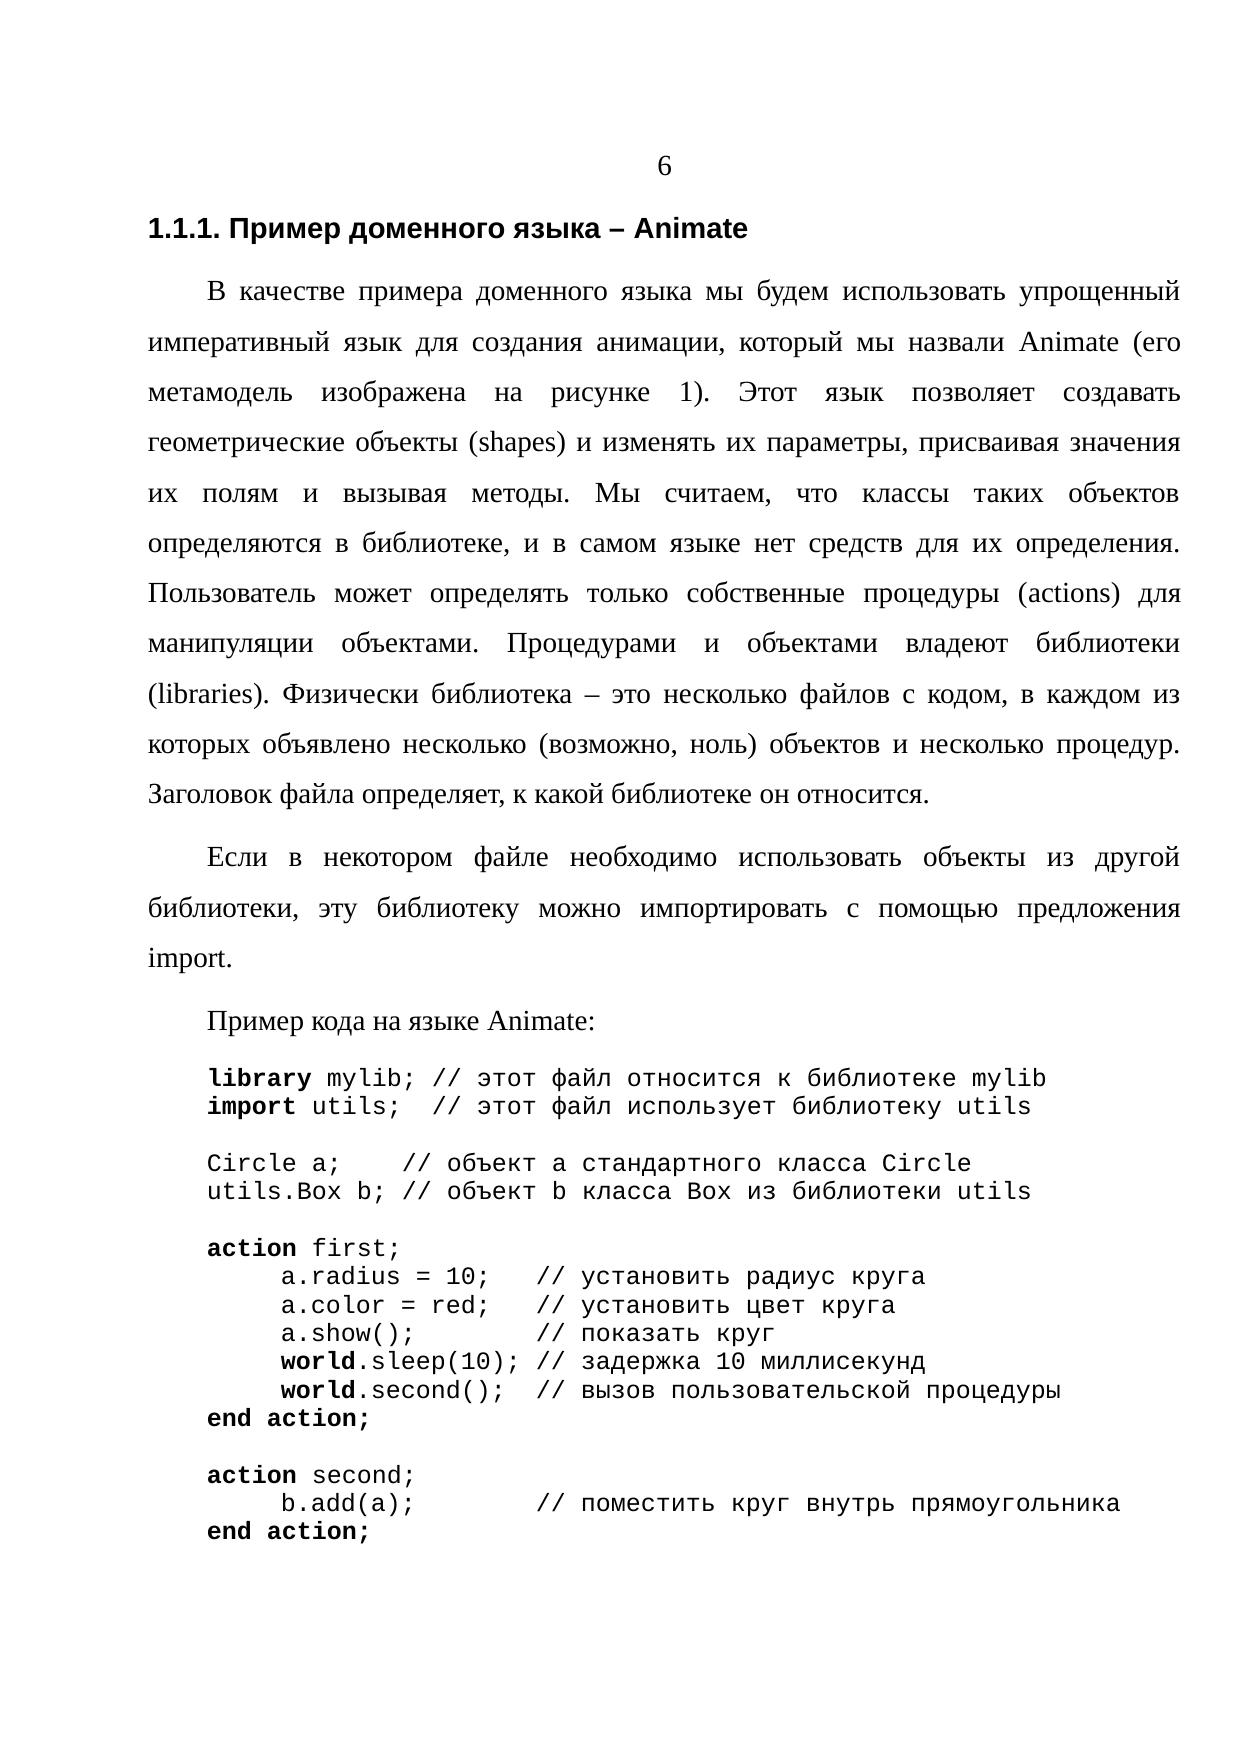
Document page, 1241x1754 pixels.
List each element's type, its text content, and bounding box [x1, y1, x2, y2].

text library mylib; // этот файл относится к библиотеке mylib [207, 1066, 1181, 1094]
text end action; [207, 1406, 1181, 1434]
text a.show(); // показать круг [207, 1321, 1181, 1349]
text action first; [207, 1236, 1181, 1264]
text a.radius = 10; // установить радиус круга [207, 1264, 1181, 1292]
text a.color = red; // установить цвет круга [207, 1292, 1181, 1321]
text Если в некотором файле необходимо использовать объекты из другой библиотеки, эту библиотеку можно импортировать с помощью предложения import. [148, 839, 1181, 973]
text b.add(a); // поместить круг внутрь прямоугольника [207, 1491, 1181, 1519]
text end action; [207, 1519, 1181, 1547]
text world.second(); // вызов пользовательской процедуры [207, 1377, 1181, 1406]
text Пример кода на языке Animate: [148, 1003, 1181, 1036]
text action second; [207, 1462, 1181, 1491]
subtitle Пример доменного языка – Animate [148, 211, 1181, 244]
text utils.Box b; // объект b класса Box из библиотеки utils [207, 1179, 1181, 1207]
text В качестве примера доменного языка мы будем использовать упрощенный императивный язык для создания анимации, который мы назвали Animate (его метамодель изображена на рисунке 1). Этот язык позволяет создавать геометрические объекты (shapes) и изменять их параметры, присваивая значения их полям и вызывая методы. Мы считаем, что классы таких объектов определяются в библиотеке, и в самом языке нет средств для их определения. Пользователь может определять только собственные процедуры (actions) для манипуляции объектами. Процедурами и объектами владеют библиотеки (libraries). Физически библиотека – это несколько файлов с кодом, в каждом из которых объявлено несколько (возможно, ноль) объектов и несколько процедур. Заголовок файла определяет, к какой библиотеке он относится. [148, 273, 1181, 810]
text Circle a; // объект a стандартного класса Circle [207, 1151, 1181, 1179]
text world.sleep(10); // задержка 10 миллисекунд [207, 1349, 1181, 1377]
text import utils; // этот файл использует библиотеку utils [207, 1094, 1181, 1122]
